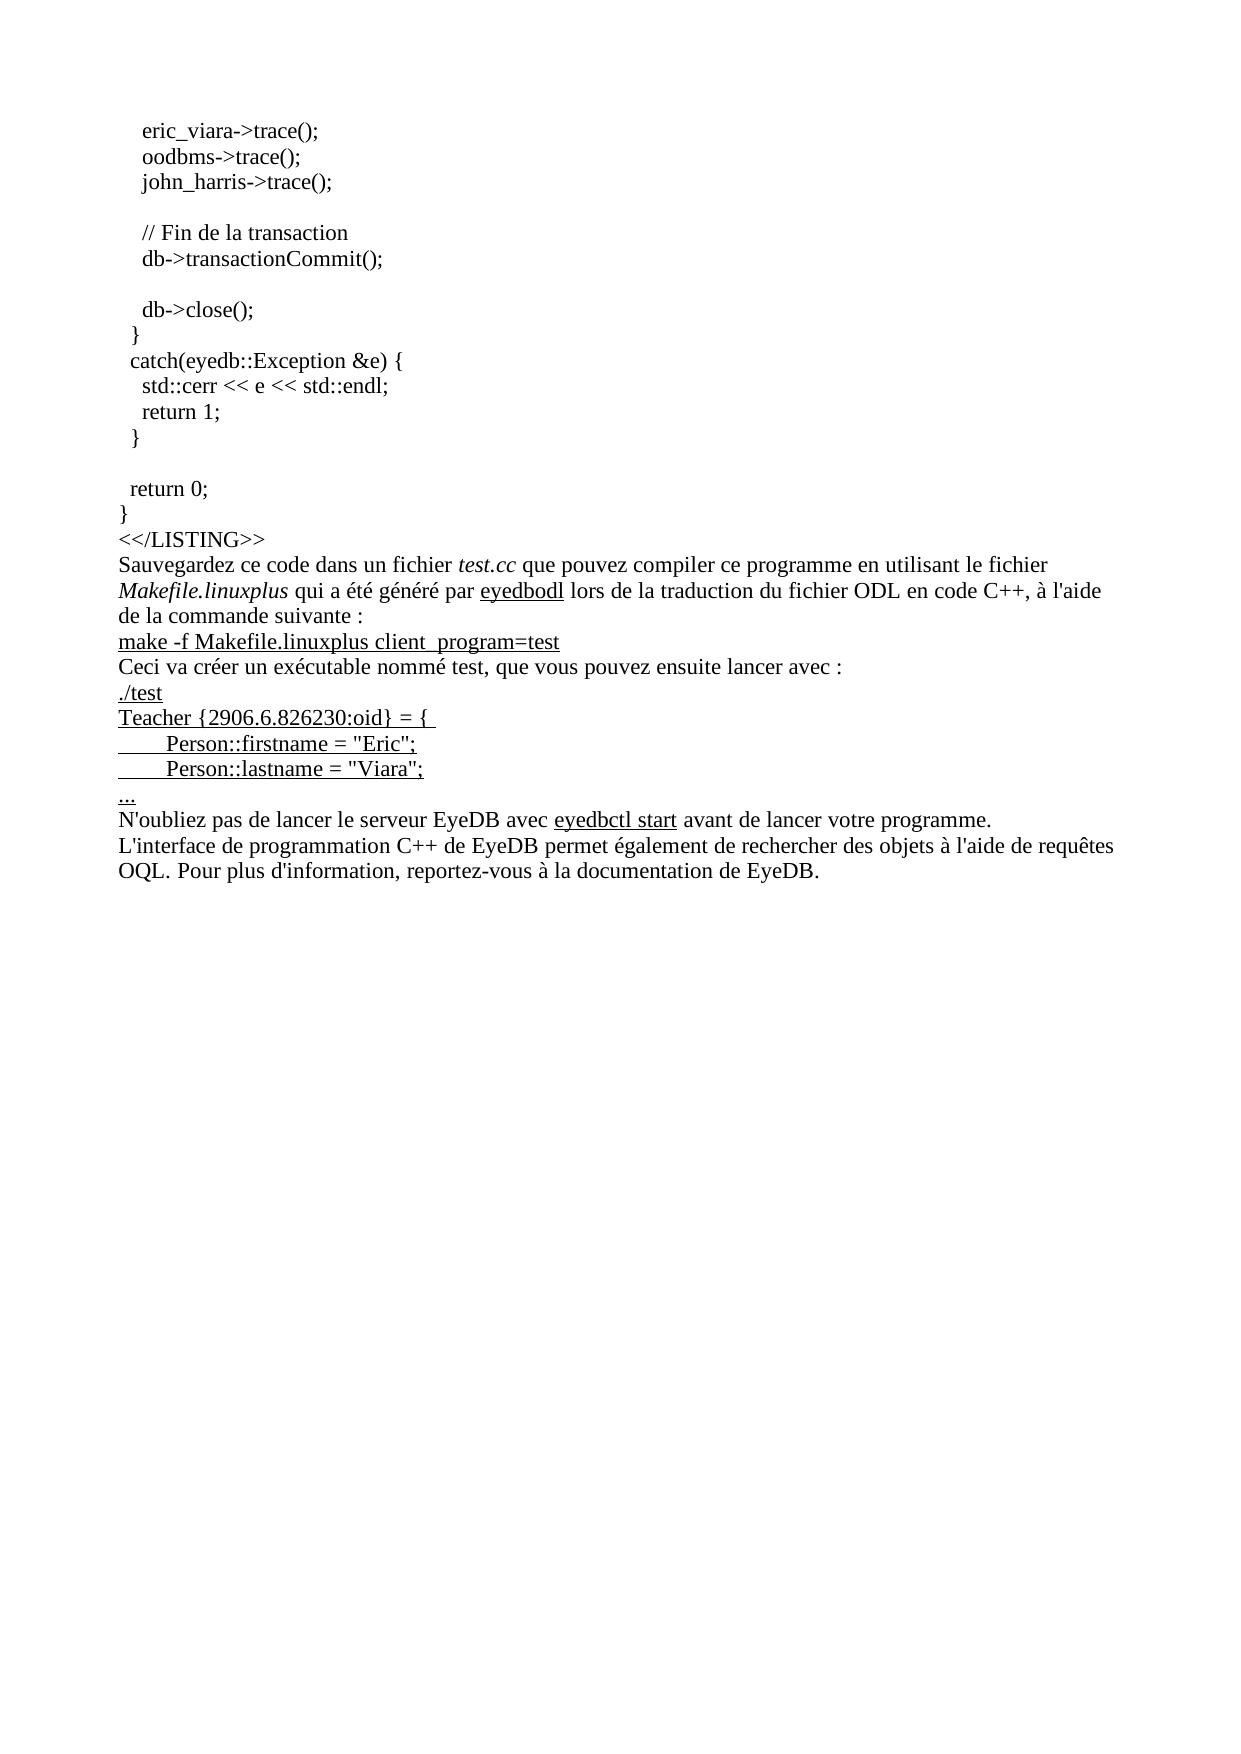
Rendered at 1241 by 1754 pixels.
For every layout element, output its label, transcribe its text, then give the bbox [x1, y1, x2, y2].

text Ceci va créer un exécutable nommé test, que vous pouvez ensuite lancer avec : [118, 654, 1122, 679]
text L'interface de programmation C++ de EyeDB permet également de rechercher des objets à l'aide de requêtes OQL. Pour plus d'information, reportez-vous à la documentation de EyeDB. [118, 833, 1122, 884]
text Teacher {2906.6.826230:oid} = { [118, 705, 1122, 731]
text ... [118, 782, 1122, 807]
text make -f Makefile.linuxplus client_program=test [118, 628, 1122, 654]
text std::cerr << e << std::endl; [118, 373, 1122, 399]
text } [118, 424, 1122, 450]
text } [118, 322, 1122, 348]
text Person::firstname = "Eric"; [118, 731, 1122, 756]
text eric_viara->trace(); [118, 118, 1122, 144]
text Person::lastname = "Viara"; [118, 756, 1122, 782]
text catch(eyedb::Exception &e) { [118, 348, 1122, 373]
text return 0; [118, 475, 1122, 501]
text return 1; [118, 399, 1122, 424]
text N'oubliez pas de lancer le serveur EyeDB avec eyedbctl start avant de lancer votre programme. [118, 807, 1122, 833]
text // Fin de la transaction [118, 220, 1122, 246]
text Sauvegardez ce code dans un fichier test.cc que pouvez compiler ce programme en utilisant le fichier Makefile.linuxplus qui a été généré par eyedbodl lors de la traduction du fichier ODL en code C++, à l'aide de la commande suivante : [118, 552, 1122, 628]
text john_harris->trace(); [118, 169, 1122, 195]
text db->close(); [118, 297, 1122, 322]
text } [118, 501, 1122, 526]
text <</LISTING>> [118, 526, 1122, 552]
text ./test [118, 679, 1122, 705]
text db->transactionCommit(); [118, 246, 1122, 271]
text oodbms->trace(); [118, 144, 1122, 169]
